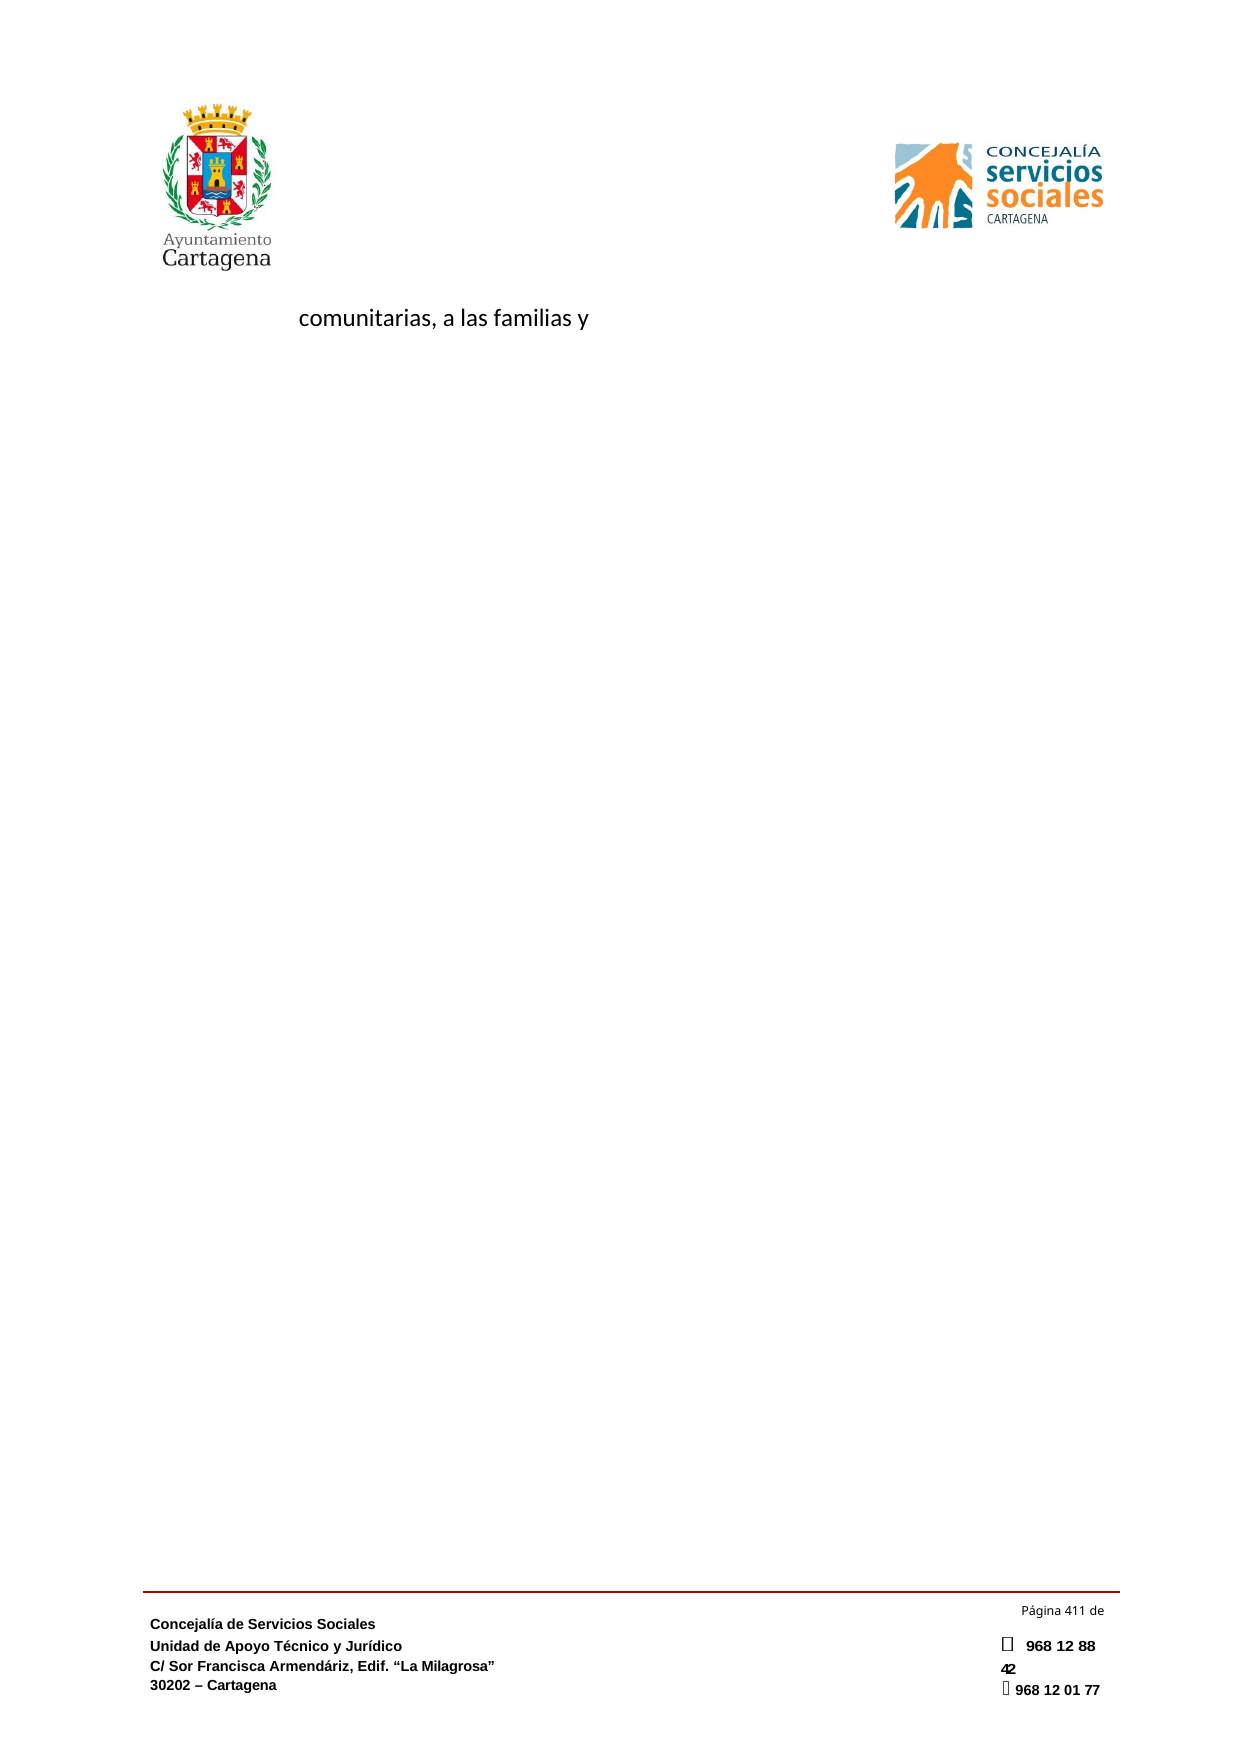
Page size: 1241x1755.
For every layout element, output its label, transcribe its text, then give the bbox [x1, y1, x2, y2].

list comunitarias, a las familias y [299, 302, 1113, 333]
